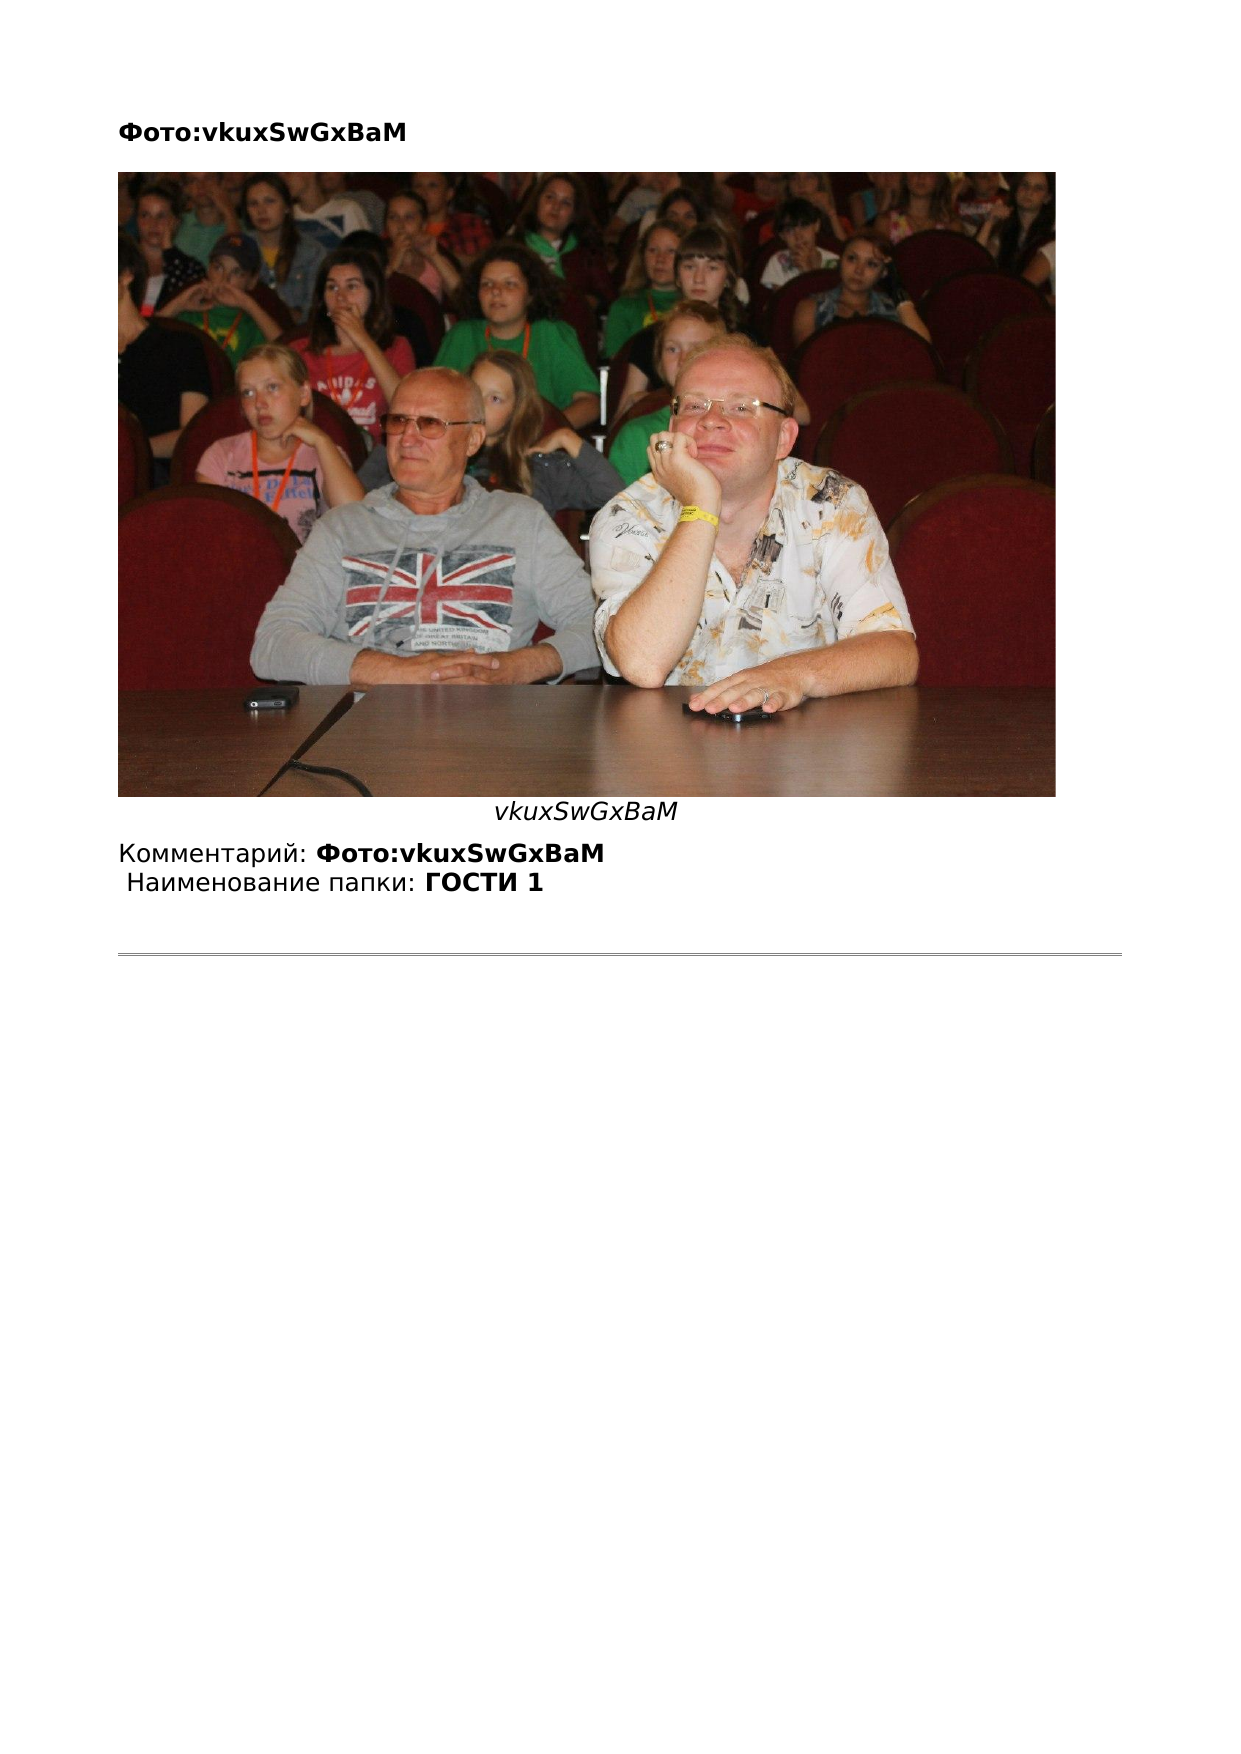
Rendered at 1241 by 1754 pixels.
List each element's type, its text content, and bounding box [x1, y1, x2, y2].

picture [118, 172, 1056, 797]
text vkuxSwGxBaM [118, 797, 1056, 826]
text Комментарий: Фото:vkuxSwGxBaM Наименование папки: ГОСТИ 1 [118, 839, 1122, 926]
subtitle Фото:vkuxSwGxBaM [118, 118, 1122, 147]
